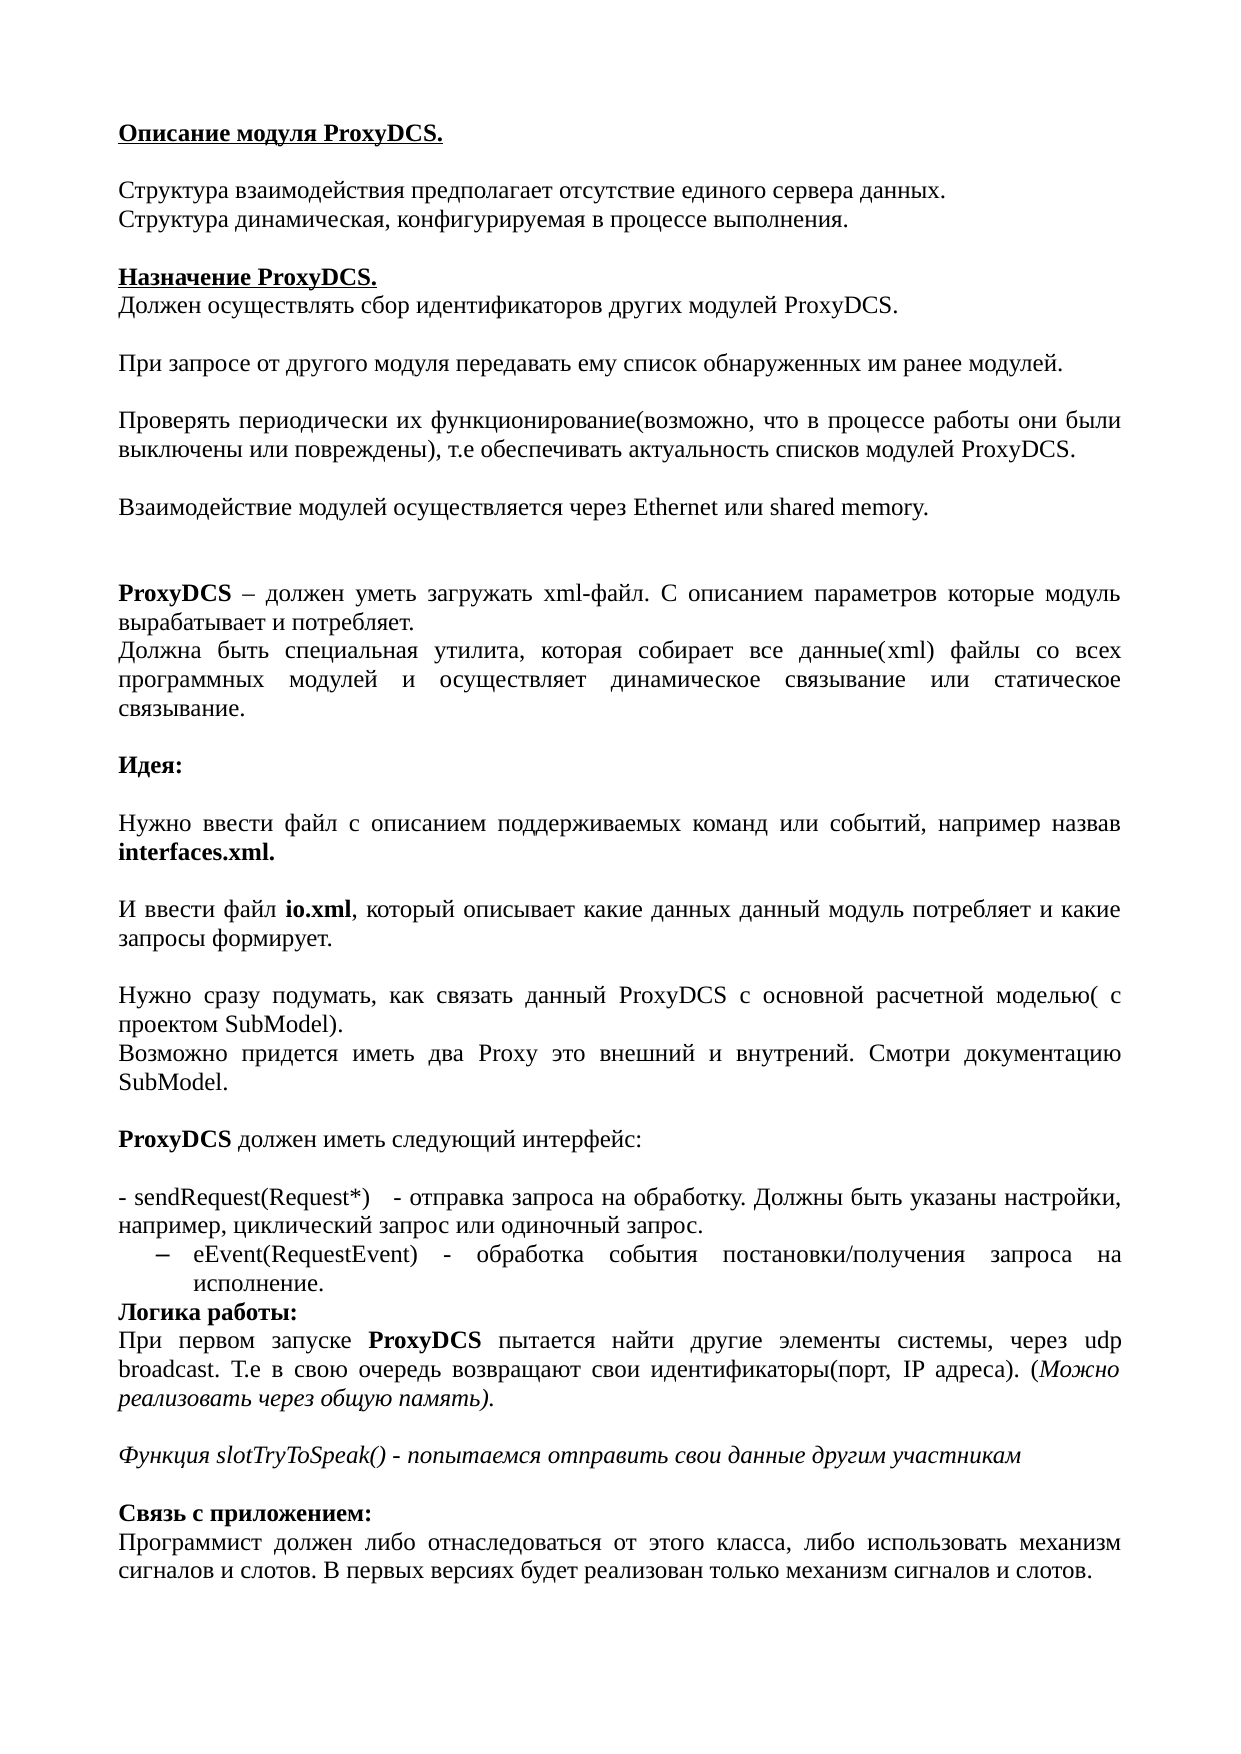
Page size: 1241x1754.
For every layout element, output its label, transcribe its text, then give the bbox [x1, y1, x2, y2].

text Нужно сразу подумать, как связать данный ProxyDCS с основной расчетной моделью( с проектом SubModel). [118, 981, 1122, 1038]
text Описание модуля ProxyDCS. [118, 118, 1122, 147]
text Назначение ProxyDCS. [118, 262, 1122, 291]
text Связь с приложением: [118, 1498, 1122, 1527]
text ProxyDCS – должен уметь загружать xml-файл. С описанием параметров которые модуль вырабатывает и потребляет. [118, 578, 1122, 636]
text Взаимодействие модулей осуществляется через Ethernet или shared memory. [118, 492, 1122, 521]
text Программист должен либо отнаследоваться от этого класса, либо использовать механизм сигналов и слотов. В первых версиях будет реализован только механизм сигналов и слотов. [118, 1527, 1122, 1584]
text Нужно ввести файл с описанием поддерживаемых команд или событий, например назвав interfaces.xml. [118, 808, 1122, 866]
text При запросе от другого модуля передавать ему список обнаруженных им ранее модулей. [118, 348, 1122, 377]
text Структура взаимодействия предполагает отсутствие единого сервера данных. [118, 176, 1122, 204]
text Идея: [118, 751, 1122, 779]
text Проверять периодически их функционирование(возможно, что в процессе работы они были выключены или повреждены), т.е обеспечивать актуальность списков модулей ProxyDCS. [118, 406, 1122, 463]
text - sendRequest(Request*) - отправка запроса на обработку. Должны быть указаны настройки, например, циклический запрос или одиночный запрос. [118, 1182, 1122, 1239]
text Должна быть специальная утилита, которая собирает все данные(xml) файлы со всех программных модулей и осуществляет динамическое связывание или статическое связывание. [118, 636, 1122, 722]
text Структура динамическая, конфигурируемая в процессе выполнения. [118, 204, 1122, 233]
text ProxyDCS должен иметь следующий интерфейс: [118, 1124, 1122, 1153]
text Функция slotTryToSpeak() - попытаемся отправить свои данные другим участникам [118, 1441, 1122, 1469]
text Возможно придется иметь два Proxy это внешний и внутрений. Смотри документацию SubModel. [118, 1038, 1122, 1096]
text При первом запуске ProxyDCS пытается найти другие элементы системы, через udp broadcast. Т.е в свою очередь возвращают свои идентификаторы(порт, IP адреса). (Можно реализовать через общую память). [118, 1326, 1122, 1412]
text И ввести файл io.xml, который описывает какие данных данный модуль потребляет и какие запросы формирует. [118, 894, 1122, 952]
text Должен осуществлять сбор идентификаторов других модулей ProxyDCS. [118, 291, 1122, 319]
text Логика работы: [118, 1297, 1122, 1326]
list eEvent(RequestEvent) - обработка события постановки/получения запроса на исполнение. [156, 1239, 1122, 1297]
